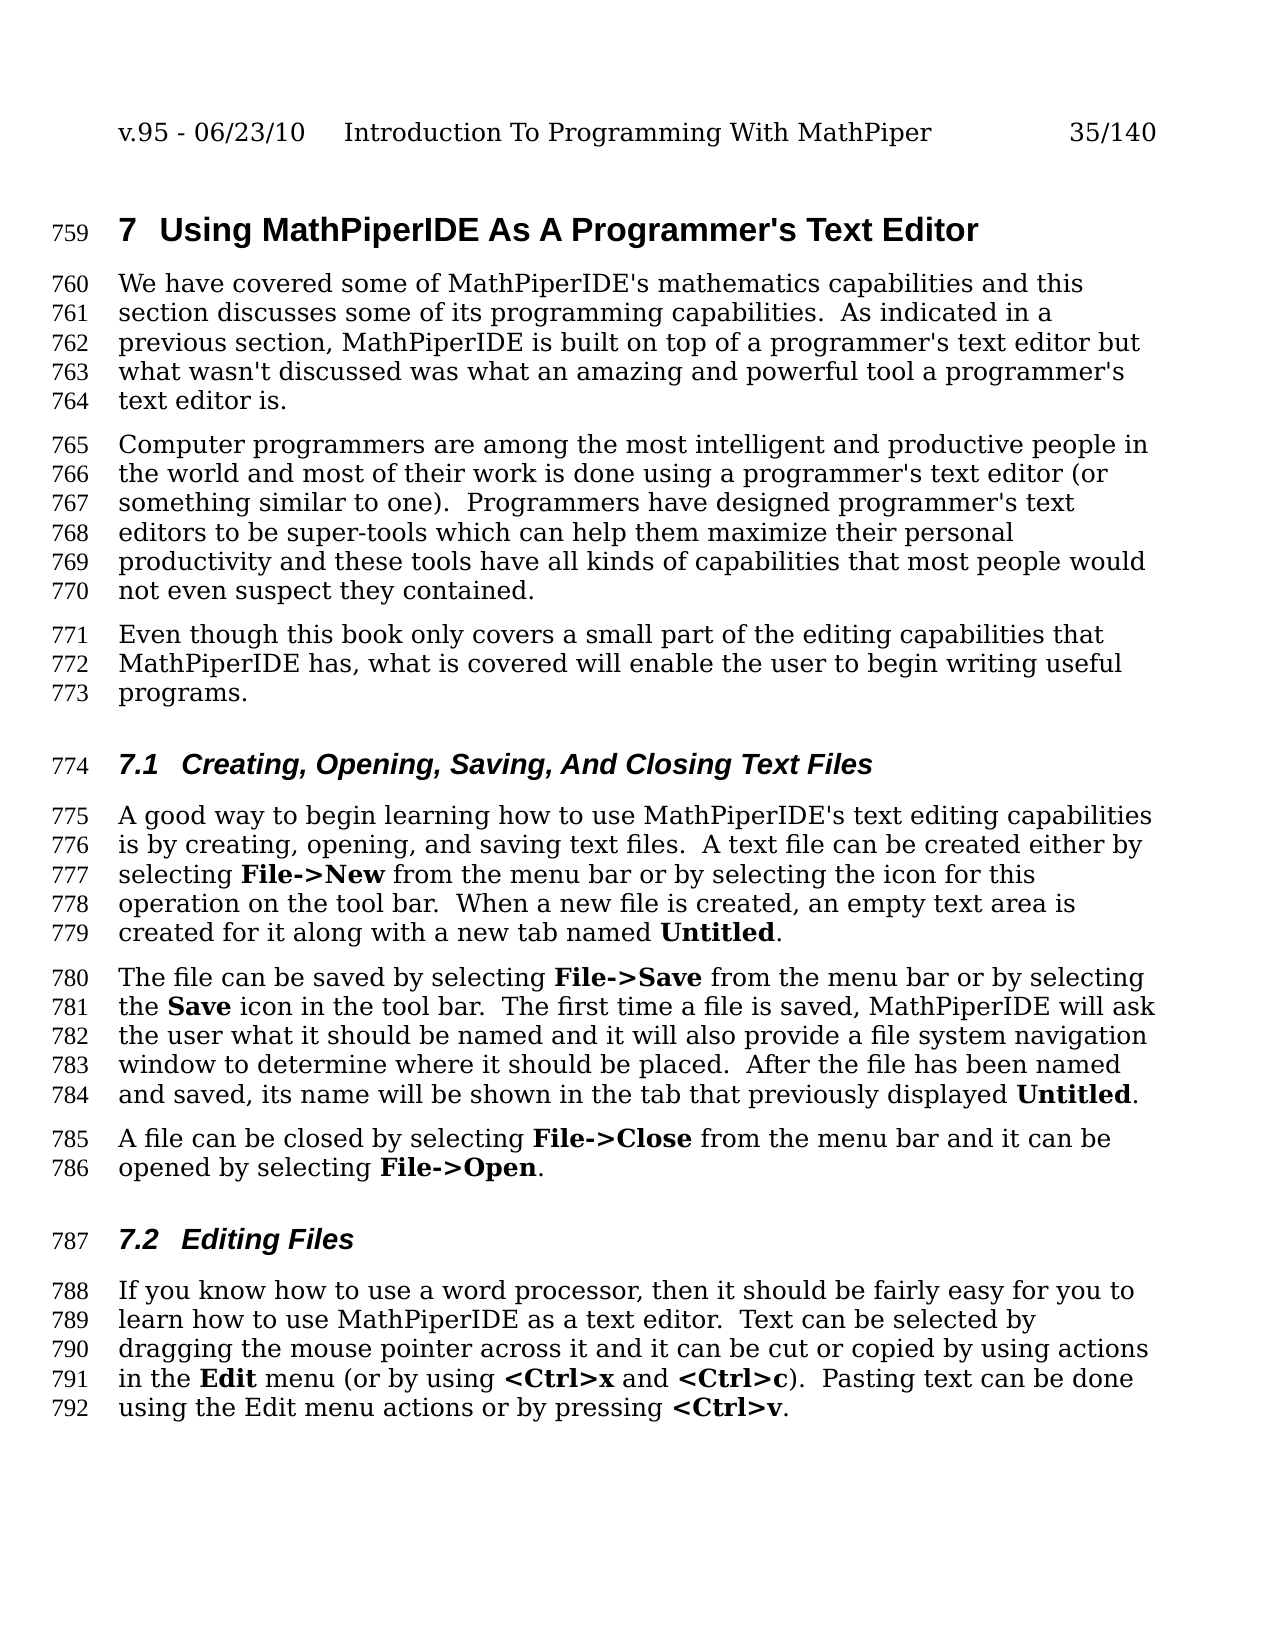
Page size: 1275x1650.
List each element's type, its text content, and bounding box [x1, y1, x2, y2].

subtitle Creating, Opening, Saving, And Closing Text Files [118, 747, 1157, 780]
text Computer programmers are among the most intelligent and productive people in the world and most of their work is done using a programmer's text editor (or something similar to one). Programmers have designed programmer's text editors to be super-tools which can help them maximize their personal productivity and these tools have all kinds of capabilities that most people would not even suspect they contained. [118, 430, 1157, 605]
text Even though this book only covers a small part of the editing capabilities that MathPiperIDE has, what is covered will enable the user to begin writing useful programs. [118, 620, 1157, 708]
subtitle Using MathPiperIDE As A Programmer's Text Editor [118, 210, 1157, 248]
text We have covered some of MathPiperIDE's mathematics capabilities and this section discusses some of its programming capabilities. As indicated in a previous section, MathPiperIDE is built on top of a programmer's text editor but what wasn't discussed was what an amazing and powerful tool a programmer's text editor is. [118, 269, 1157, 415]
text A good way to begin learning how to use MathPiperIDE's text editing capabilities is by creating, opening, and saving text files. A text file can be created either by selecting File->New from the menu bar or by selecting the icon for this operation on the tool bar. When a new file is created, an empty text area is created for it along with a new tab named Untitled. [118, 801, 1157, 947]
text A file can be closed by selecting File->Close from the menu bar and it can be opened by selecting File->Open. [118, 1124, 1157, 1183]
subtitle Editing Files [118, 1222, 1157, 1255]
text The file can be saved by selecting File->Save from the menu bar or by selecting the Save icon in the tool bar. The first time a file is saved, MathPiperIDE will ask the user what it should be named and it will also provide a file system navigation window to determine where it should be placed. After the file has been named and saved, its name will be shown in the tab that previously displayed Untitled. [118, 962, 1157, 1109]
text If you know how to use a word processor, then it should be fairly easy for you to learn how to use MathPiperIDE as a text editor. Text can be selected by dragging the mouse pointer across it and it can be cut or copied by using actions in the Edit menu (or by using <Ctrl>x and <Ctrl>c). Pasting text can be done using the Edit menu actions or by pressing <Ctrl>v. [118, 1276, 1157, 1422]
